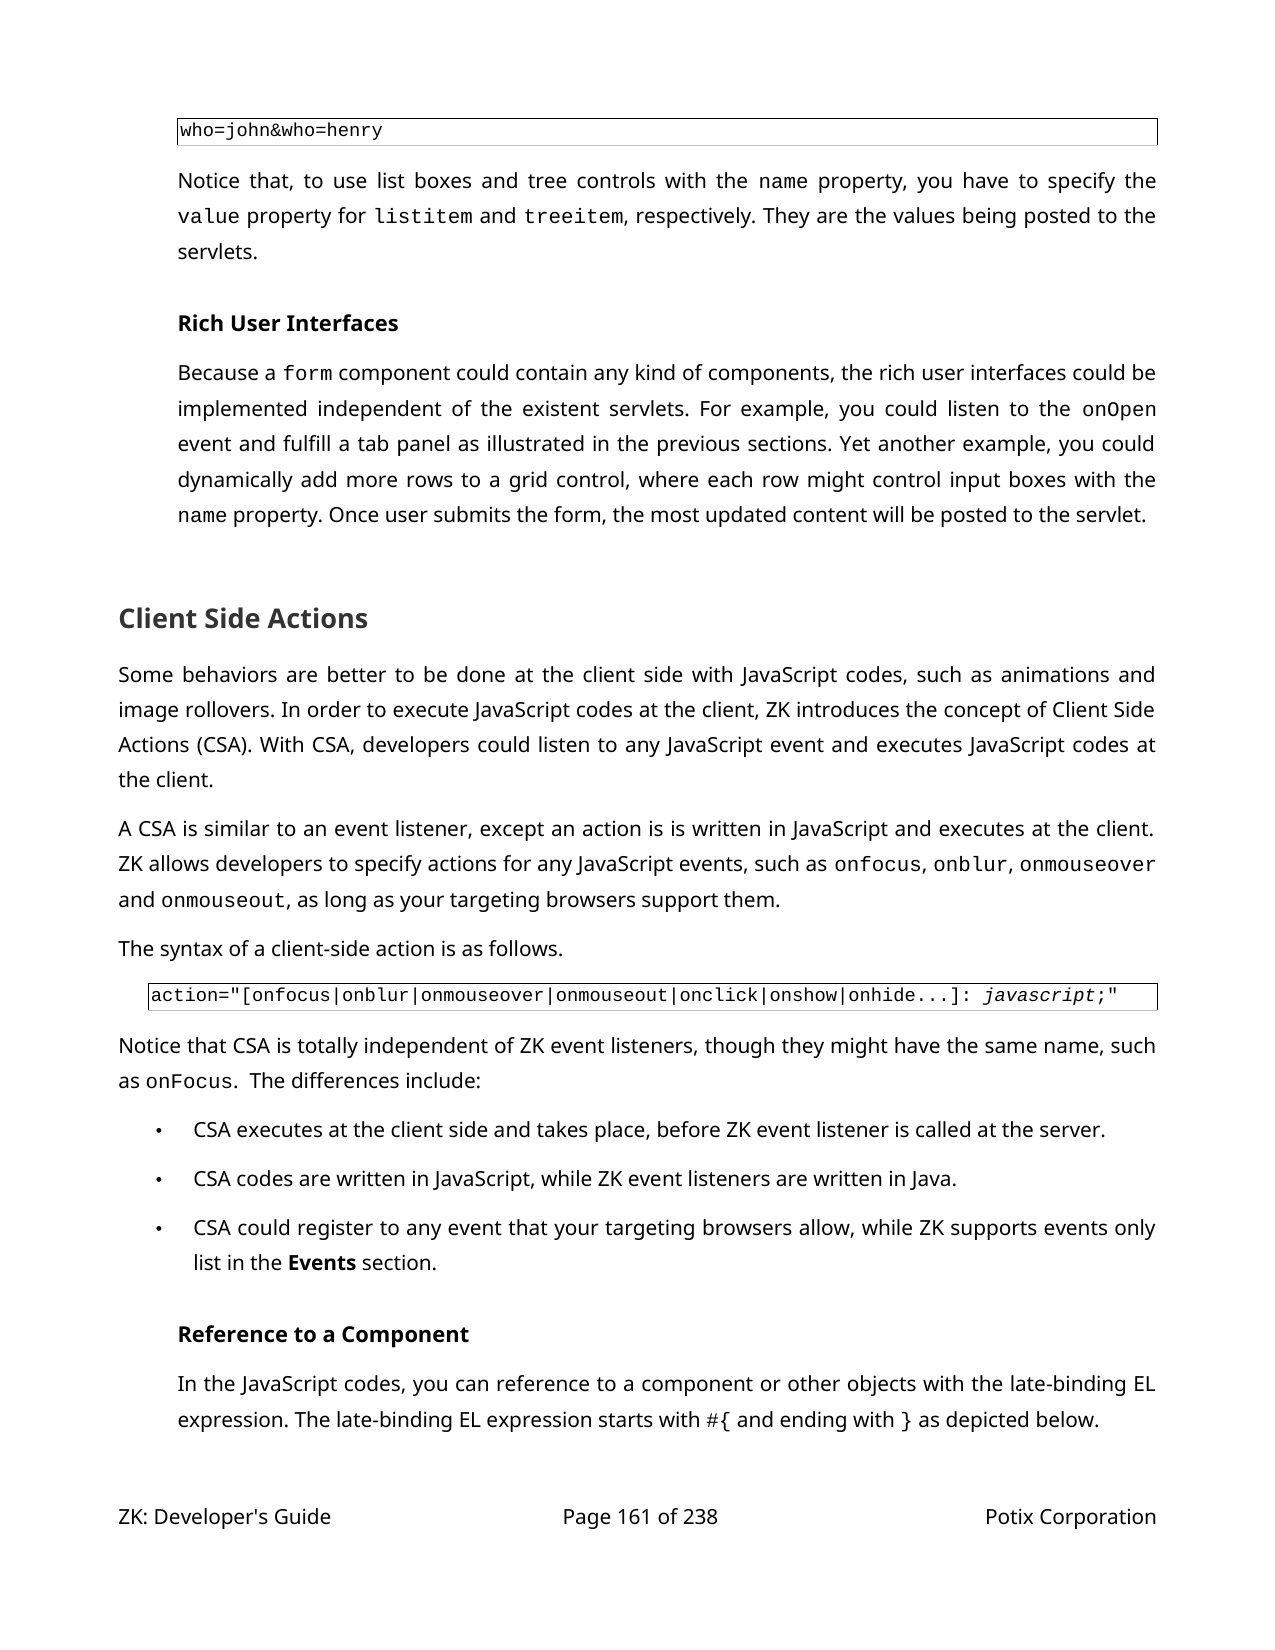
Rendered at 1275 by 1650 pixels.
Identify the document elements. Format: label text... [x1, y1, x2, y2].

list CSA could register to any event that your targeting browsers allow, while ZK supports events only list in the Events section. [156, 1213, 1157, 1276]
text who=john&who=henry [178, 119, 1157, 145]
text Because a form component could contain any kind of components, the rich user interfaces could be implemented independent of the existent servlets. For example, you could listen to the onOpen event and fulfill a tab panel as illustrated in the previous sections. Yet another example, you could dynamically add more rows to a grid control, where each row might control input boxes with the name property. Once user submits the form, the most updated content will be posted to the servlet. [177, 358, 1157, 528]
text The syntax of a client-side action is as follows. [118, 934, 1157, 962]
text Notice that, to use list boxes and tree controls with the name property, you have to specify the value property for listitem and treeitem, respectively. They are the values being posted to the servlets. [177, 166, 1157, 265]
text Notice that CSA is totally independent of ZK event listeners, though they might have the same name, such as onFocus. The differences include: [118, 1031, 1157, 1094]
list CSA executes at the client side and takes place, before ZK event listener is called at the server. [156, 1115, 1157, 1143]
subtitle Rich User Interfaces [177, 308, 1157, 338]
list CSA codes are written in JavaScript, while ZK event listeners are written in Java. [156, 1164, 1157, 1192]
subtitle Client Side Actions [118, 599, 1157, 636]
text In the JavaScript codes, you can reference to a component or other objects with the late-binding EL expression. The late-binding EL expression starts with #{ and ending with } as depicted below. [177, 1369, 1157, 1433]
subtitle Reference to a Component [177, 1319, 1157, 1349]
text action="[onfocus|onblur|onmouseover|onmouseout|onclick|onshow|onhide...]: javascript;" [149, 984, 1157, 1010]
text A CSA is similar to an event listener, except an action is is written in JavaScript and executes at the client. ZK allows developers to specify actions for any JavaScript events, such as onfocus, onblur, onmouseover and onmouseout, as long as your targeting browsers support them. [118, 814, 1157, 913]
text Some behaviors are better to be done at the client side with JavaScript codes, such as animations and image rollovers. In order to execute JavaScript codes at the client, ZK introduces the concept of Client Side Actions (CSA). With CSA, developers could listen to any JavaScript event and executes JavaScript codes at the client. [118, 660, 1157, 793]
